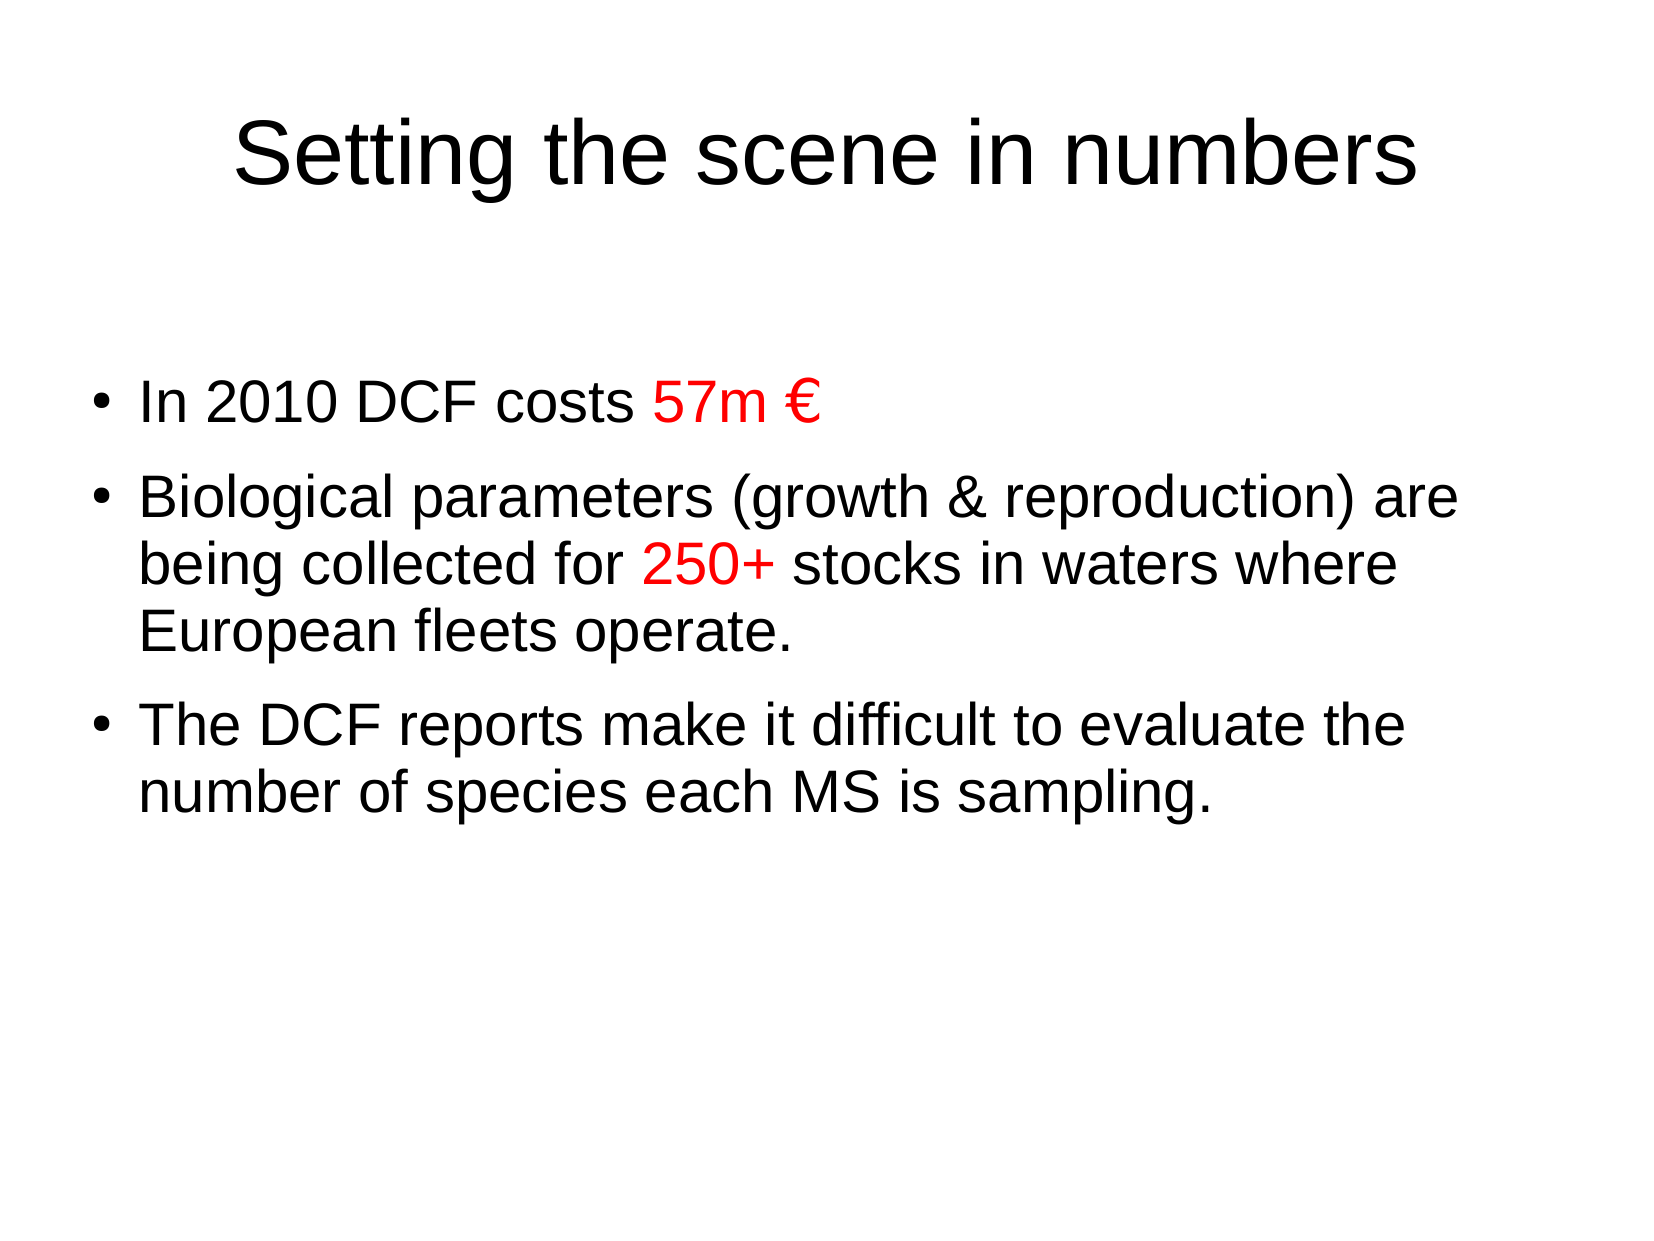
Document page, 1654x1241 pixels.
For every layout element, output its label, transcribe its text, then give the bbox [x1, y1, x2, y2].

title Setting the scene in numbers [82, 49, 1571, 257]
list In 2010 DCF costs 57m € Biological parameters (growth & reproduction) are being collected for 250+ stocks in waters where European fleets operate. The DCF reports make it difficult to evaluate the number of species each MS is sampling. [75, 366, 1576, 827]
